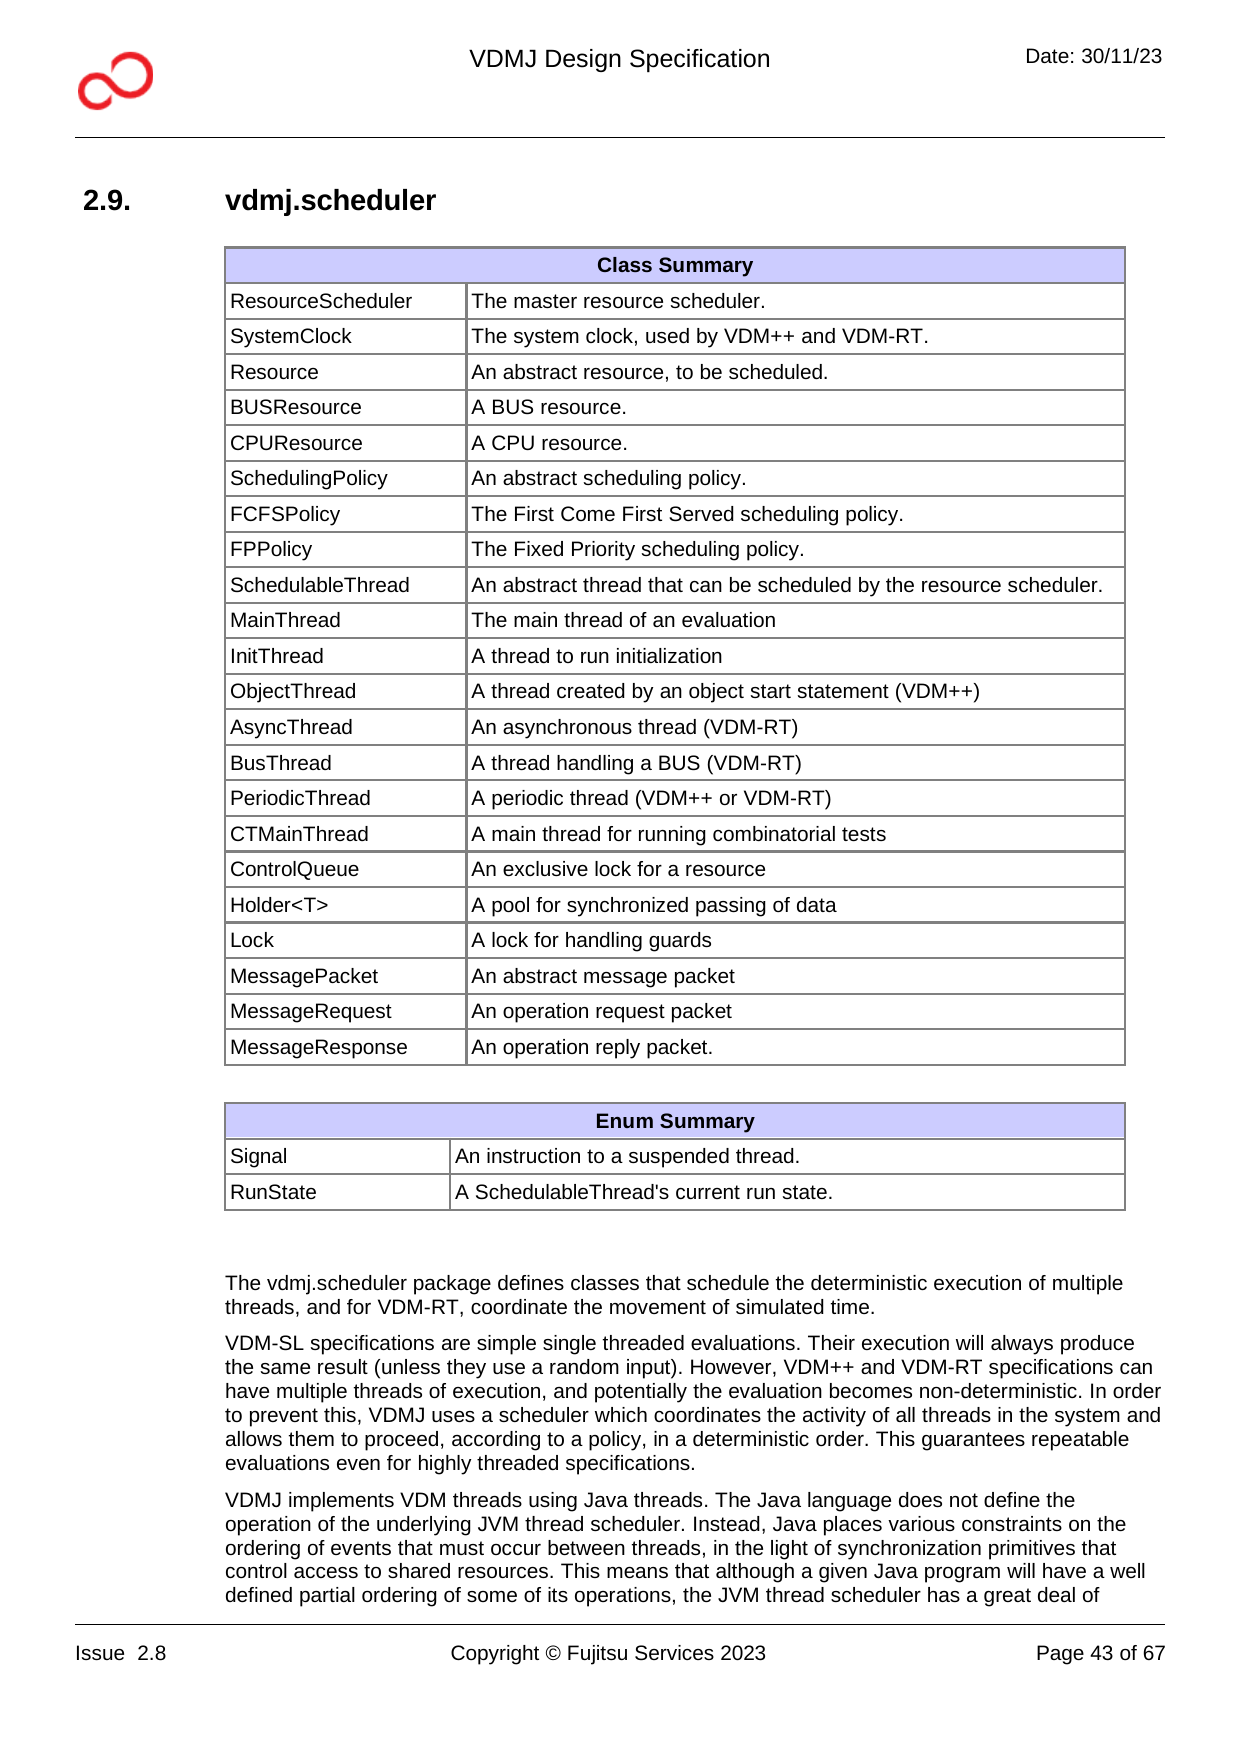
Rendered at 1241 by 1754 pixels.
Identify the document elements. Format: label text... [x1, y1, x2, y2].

table_cell An exclusive lock for a resource [468, 853, 1124, 886]
table_cell An operation request packet [468, 995, 1124, 1028]
table_cell A main thread for running combinatorial tests [468, 817, 1124, 850]
table_cell A thread created by an object start statement (VDM++) [468, 675, 1124, 708]
table_cell An instruction to a suspended thread. [451, 1140, 1124, 1173]
table_cell MessageRequest [226, 995, 465, 1028]
table_cell InitThread [226, 639, 465, 673]
text VDMJ implements VDM threads using Java threads. The Java language does not define the operation of the underlying JVM thread scheduler. Instead, Java places various constraints on the ordering of events that must occur between threads, in the light of synchronization primitives that control access to shared resources. This means that although a given Java program will have a well defined partial ordering of some of its operations, the JVM thread scheduler has a great deal of [225, 1488, 1165, 1608]
table_cell A SchedulableThread's current run state. [451, 1175, 1124, 1208]
text VDM-SL specifications are simple single threaded evaluations. Their execution will always produce the same result (unless they use a random input). However, VDM++ and VDM-RT specifications can have multiple threads of execution, and potentially the evaluation becomes non-deterministic. In order to prevent this, VDMJ uses a scheduler which coordinates the activity of all threads in the system and allows them to proceed, according to a policy, in a deterministic order. This guarantees repeatable evaluations even for highly threaded specifications. [225, 1332, 1165, 1475]
table_cell A periodic thread (VDM++ or VDM-RT) [468, 781, 1124, 815]
table_cell Lock [226, 924, 465, 957]
table_cell CTMainThread [226, 817, 465, 850]
subtitle vdmj.scheduler [75, 183, 1165, 216]
table_cell A pool for synchronized passing of data [468, 888, 1124, 921]
table_cell SchedulableThread [226, 568, 465, 602]
table_cell The system clock, used by VDM++ and VDM-RT. [468, 320, 1124, 353]
table_cell An abstract thread that can be scheduled by the resource scheduler. [468, 568, 1124, 602]
table_cell An abstract scheduling policy. [468, 462, 1124, 495]
table_cell SchedulingPolicy [226, 462, 465, 495]
table_cell Holder<T> [226, 888, 465, 921]
table_cell The Fixed Priority scheduling policy. [468, 533, 1124, 566]
table_header Enum Summary [226, 1104, 1124, 1137]
text The vdmj.scheduler package defines classes that schedule the deterministic execution of multiple threads, and for VDM-RT, coordinate the movement of simulated time. [225, 1271, 1165, 1319]
table_cell AsyncThread [226, 710, 465, 744]
table_cell ObjectThread [226, 675, 465, 708]
table_cell FPPolicy [226, 533, 465, 566]
table_cell MessageResponse [226, 1030, 465, 1063]
table_header Class Summary [226, 249, 1124, 282]
picture [78, 44, 153, 120]
table_cell The master resource scheduler. [468, 284, 1124, 317]
table_cell BUSResource [226, 391, 465, 424]
table_cell An operation reply packet. [468, 1030, 1124, 1063]
table_cell ControlQueue [226, 853, 465, 886]
table_cell ResourceScheduler [226, 284, 465, 317]
table_cell Resource [226, 355, 465, 388]
table_cell An asynchronous thread (VDM-RT) [468, 710, 1124, 744]
table_cell BusThread [226, 746, 465, 779]
table_cell MainThread [226, 604, 465, 637]
table_cell A BUS resource. [468, 391, 1124, 424]
table_cell A CPU resource. [468, 426, 1124, 459]
table_cell An abstract resource, to be scheduled. [468, 355, 1124, 388]
table_cell CPUResource [226, 426, 465, 459]
table_cell The main thread of an evaluation [468, 604, 1124, 637]
table_cell Signal [226, 1140, 449, 1173]
table_cell MessagePacket [226, 959, 465, 992]
table_cell SystemClock [226, 320, 465, 353]
table_cell PeriodicThread [226, 781, 465, 815]
table_cell An abstract message packet [468, 959, 1124, 992]
table_cell The First Come First Served scheduling policy. [468, 497, 1124, 531]
table_cell RunState [226, 1175, 449, 1208]
table_cell FCFSPolicy [226, 497, 465, 531]
table_cell A thread to run initialization [468, 639, 1124, 673]
table_cell A lock for handling guards [468, 924, 1124, 957]
table_cell A thread handling a BUS (VDM-RT) [468, 746, 1124, 779]
